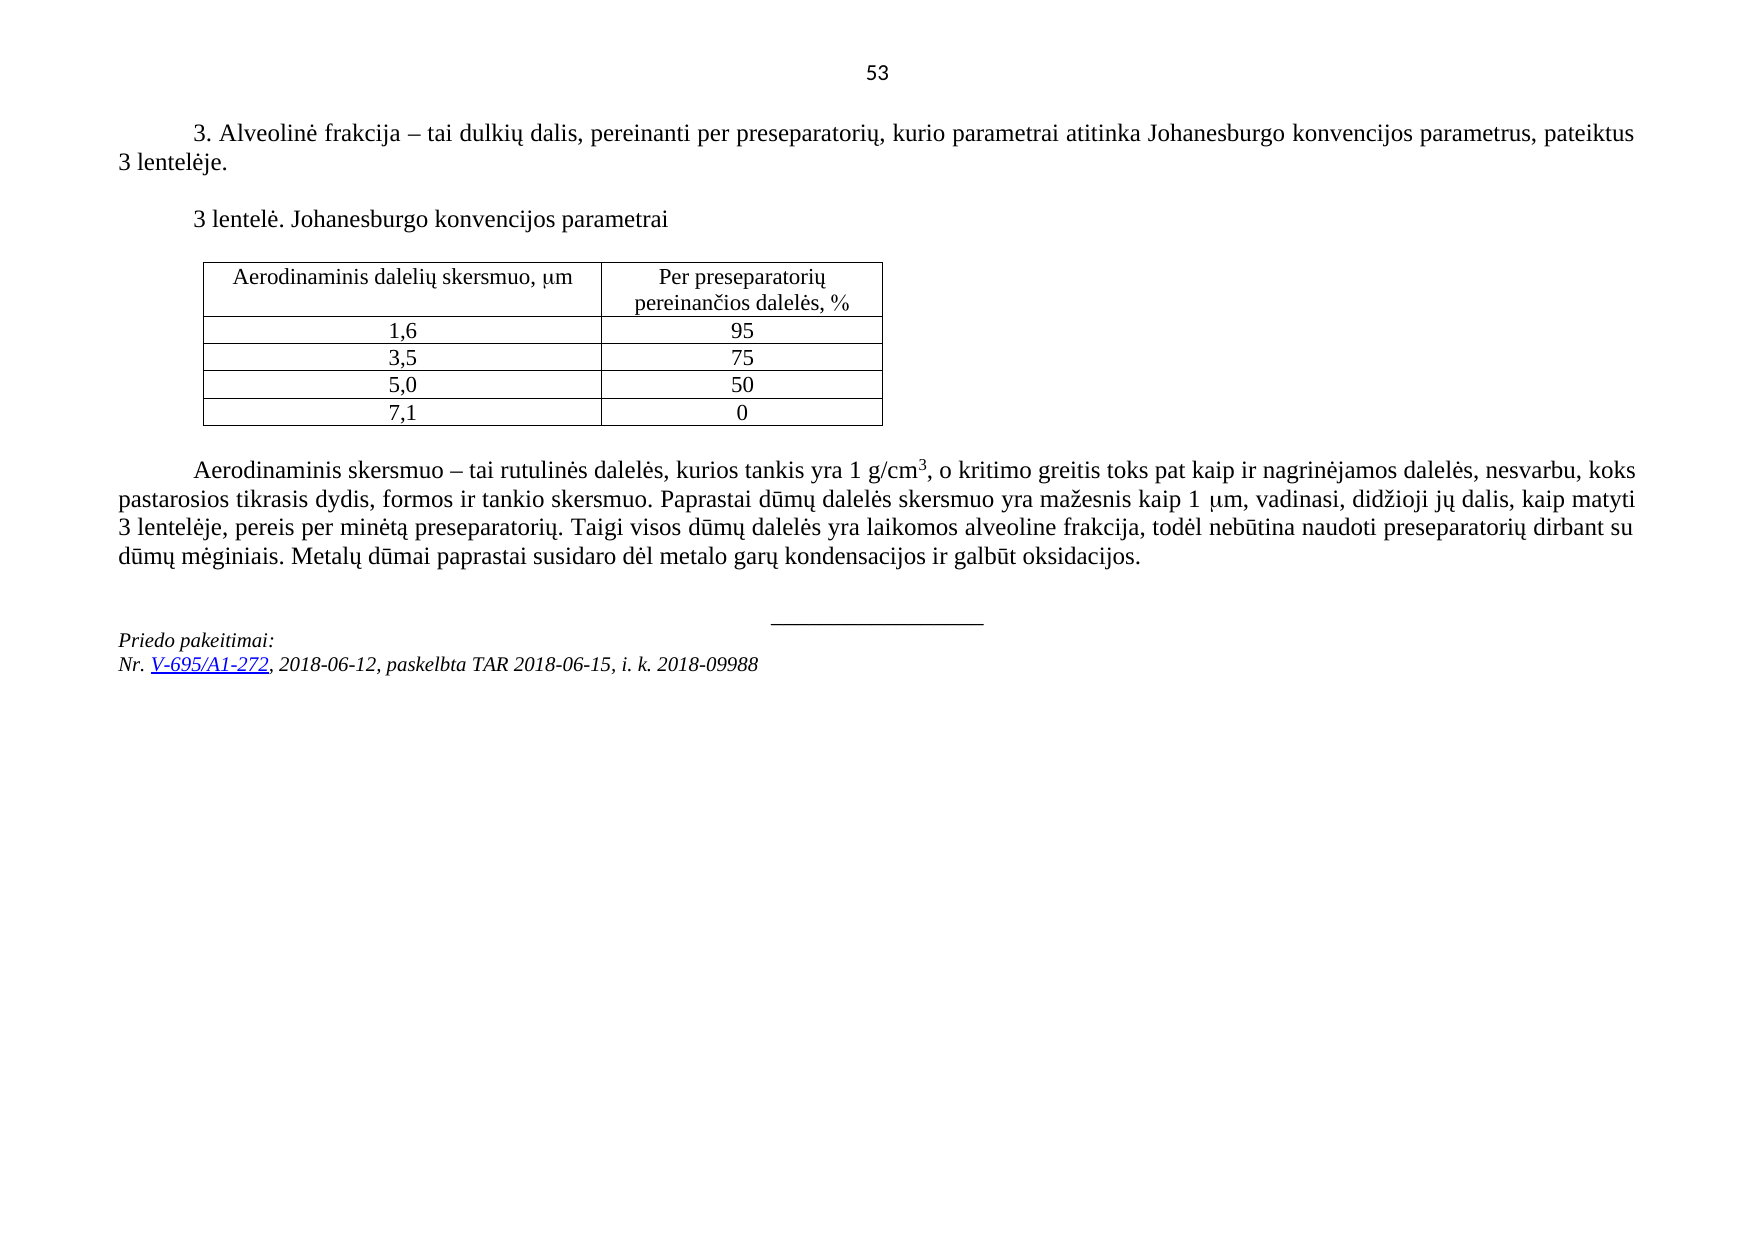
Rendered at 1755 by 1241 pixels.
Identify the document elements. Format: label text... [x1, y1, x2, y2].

table_header Per preseparatorių pereinančios dalelės,  [602, 263, 882, 316]
text Nr. V-695/A1-272, 2018-06-12, paskelbta TAR 2018-06-15, i. k. 2018-09988 [118, 652, 1636, 676]
table_cell 75 [602, 344, 882, 370]
table_cell 1,6 [204, 317, 601, 343]
table_cell 0 [602, 399, 882, 425]
text _________________ [118, 599, 1636, 627]
table_cell 7,1 [204, 399, 601, 425]
text 3 lentelė. Johanesburgo konvencijos parametrai [118, 204, 1636, 233]
text Aerodinaminis skersmuo – tai rutulinės dalelės, kurios tankis yra 1 g/cm3, o kritimo greitis toks pat kaip ir nagrinėjamos dalelės, nesvarbu, koks pastarosios tikrasis dydis, formos ir tankio skersmuo. Paprastai dūmų dalelės skersmuo yra mažesnis kaip 1 mium, vadinasi, didžioji jų dalis, kaip matyti 3 lentelėje, pereis per minėtą preseparatorių. Taigi visos dūmų dalelės yra laikomos alveoline frakcija, todėl nebūtina naudoti preseparatorių dirbant su dūmų mėginiais. Metalų dūmai paprastai susidaro dėl metalo garų kondensacijos ir galbūt oksidacijos. [118, 455, 1636, 570]
table_cell 5,0 [204, 371, 601, 398]
table_cell 50 [602, 371, 882, 398]
table_cell 3,5 [204, 344, 601, 370]
table_header Aerodinaminis dalelių skersmuo, mium [204, 263, 601, 316]
text 3. Alveolinė frakcija – tai dulkių dalis, pereinanti per preseparatorių, kurio parametrai atitinka Johanesburgo konvencijos parametrus, pateiktus 3 lentelėje. [118, 118, 1636, 176]
text Priedo pakeitimai: [118, 627, 1636, 652]
table_cell 95 [602, 317, 882, 343]
